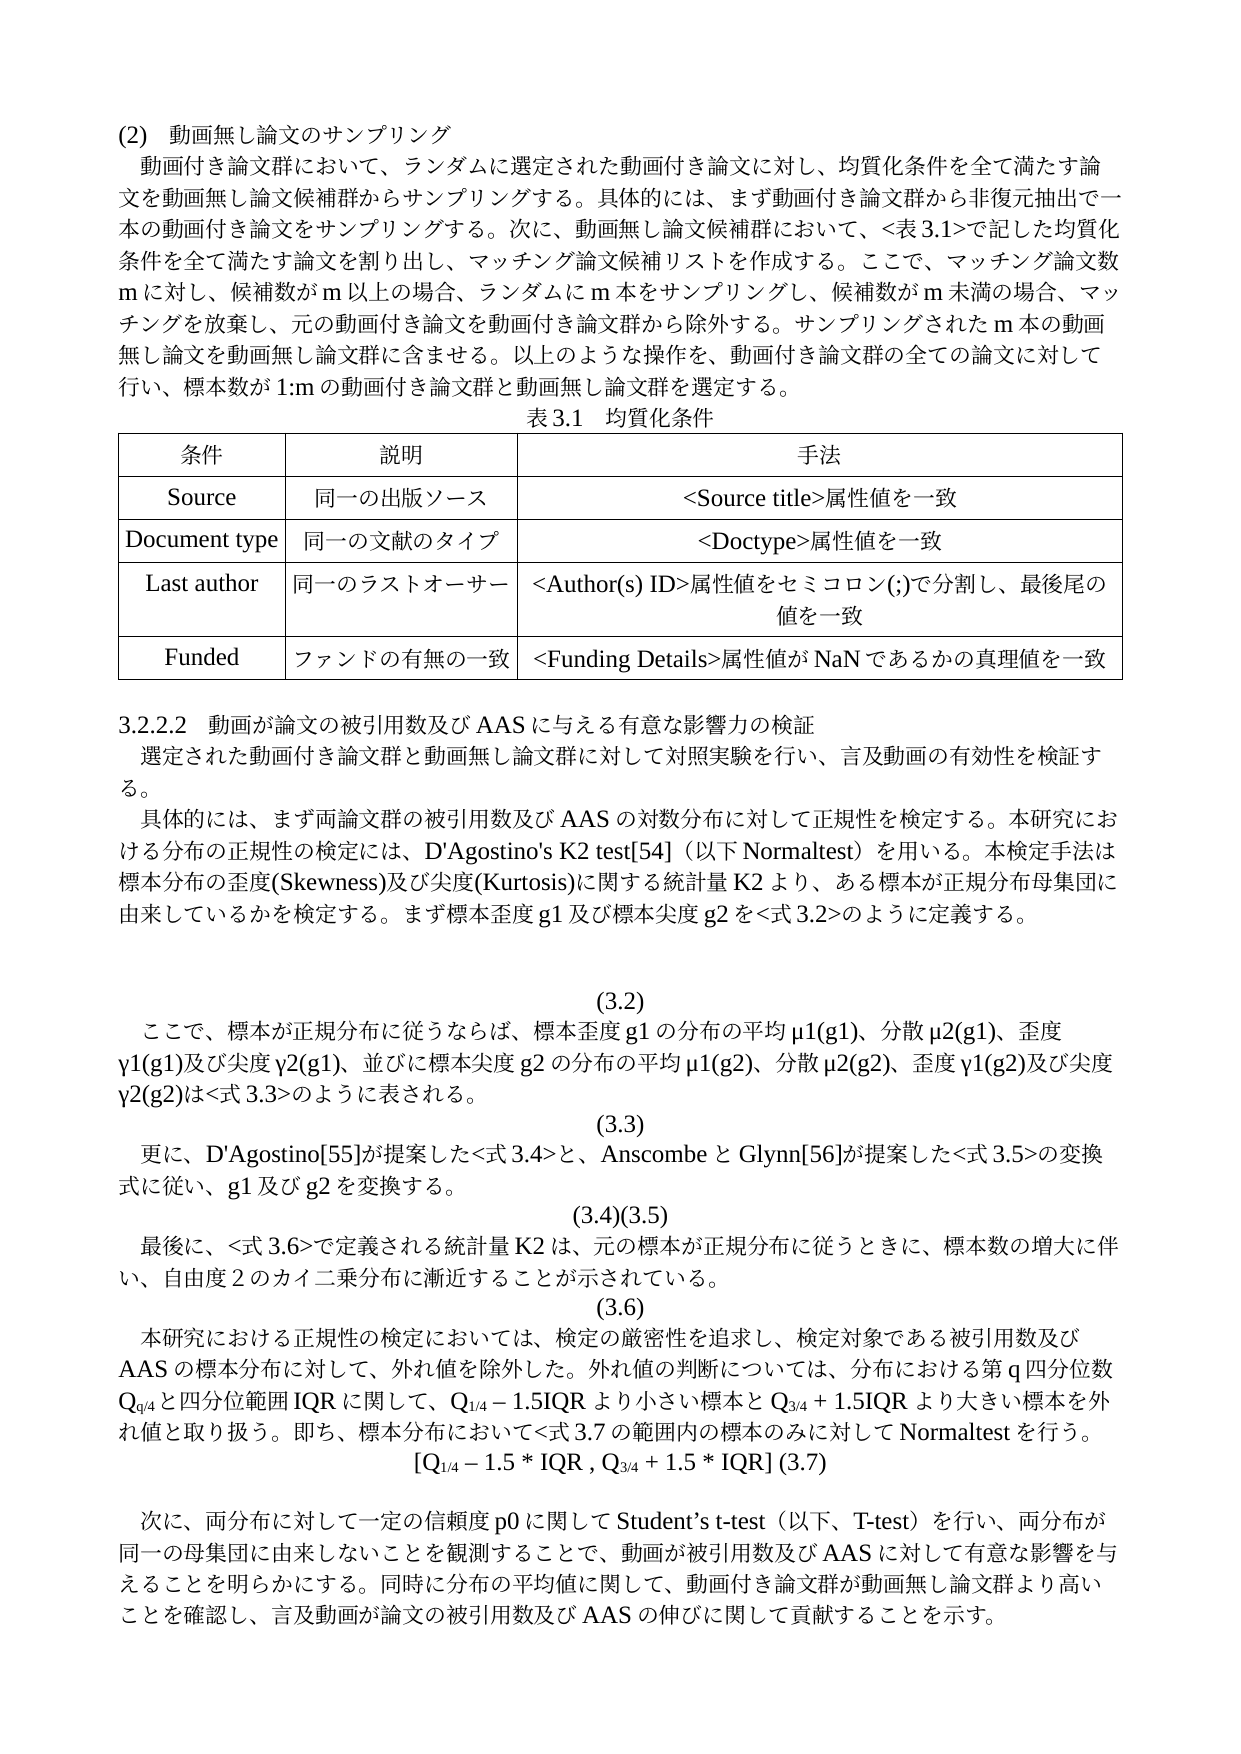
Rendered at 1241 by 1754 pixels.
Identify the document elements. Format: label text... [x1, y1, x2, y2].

text ここで、標本が正規分布に従うならば、標本歪度g1の分布の平均μ1(g1)、分散μ2(g1)、歪度γ1(g1)及び尖度γ2(g1)、並びに標本尖度g2の分布の平均μ1(g2)、分散μ2(g2)、歪度γ1(g2)及び尖度γ2(g2)は<式3.3>のように表される。 [118, 1014, 1122, 1109]
text (2) 動画無し論文のサンプリング [118, 118, 1122, 149]
table_cell 同一の出版ソース [286, 477, 517, 519]
table_cell <Author(s) ID>属性値をセミコロン(;)で分割し、最後尾の値を一致 [518, 563, 1122, 636]
table_cell 同一のラストオーサー [286, 563, 517, 636]
table_cell Source [119, 477, 285, 519]
table_cell <Doctype>属性値を一致 [518, 520, 1122, 562]
text 表3.1 均質化条件 [118, 401, 1122, 433]
text 更に、D'Agostino[55]が提案した<式3.4>と、AnscombeとGlynn[56]が提案した<式3.5>の変換式に従い、g1及びg2を変換する。 [118, 1138, 1122, 1201]
table_cell Last author [119, 563, 285, 636]
text 選定された動画付き論文群と動画無し論文群に対して対照実験を行い、言及動画の有効性を検証する。 [118, 739, 1122, 802]
table_cell Document type [119, 520, 285, 562]
table_cell <Funding Details>属性値がNaNであるかの真理値を一致 [518, 637, 1122, 679]
text 動画付き論文群において、ランダムに選定された動画付き論文に対し、均質化条件を全て満たす論文を動画無し論文候補群からサンプリングする。具体的には、まず動画付き論文群から非復元抽出で一本の動画付き論文をサンプリングする。次に、動画無し論文候補群において、<表3.1>で記した均質化条件を全て満たす論文を割り出し、マッチング論文候補リストを作成する。ここで、マッチング論文数mに対し、候補数がm以上の場合、ランダムにm本をサンプリングし、候補数がm未満の場合、マッチングを放棄し、元の動画付き論文を動画付き論文群から除外する。サンプリングされたm本の動画無し論文を動画無し論文群に含ませる。以上のような操作を、動画付き論文群の全ての論文に対して行い、標本数が1:mの動画付き論文群と動画無し論文群を選定する。 [118, 149, 1122, 401]
table_header 説明 [286, 434, 517, 476]
table_header 条件 [119, 434, 285, 476]
text (3.6) [118, 1292, 1122, 1321]
text 次に、両分布に対して一定の信頼度p0に関してStudent’s t-test（以下、T-test）を行い、両分布が同一の母集団に由来しないことを観測することで、動画が被引用数及びAASに対して有意な影響を与えることを明らかにする。同時に分布の平均値に関して、動画付き論文群が動画無し論文群より高いことを確認し、言及動画が論文の被引用数及びAASの伸びに関して貢献することを示す。 [118, 1504, 1122, 1630]
text 最後に、<式3.6>で定義される統計量K2は、元の標本が正規分布に従うときに、標本数の増大に伴い、自由度２のカイ二乗分布に漸近することが示されている。 [118, 1229, 1122, 1292]
text (3.4)(3.5) [118, 1201, 1122, 1229]
text 3.2.2.2 動画が論文の被引用数及びAASに与える有意な影響力の検証 [118, 708, 1122, 739]
text [Q1/4 – 1.5 * IQR , Q3/4 + 1.5 * IQR] (3.7) [118, 1447, 1122, 1476]
table_header 手法 [518, 434, 1122, 476]
text (3.3) [118, 1109, 1122, 1138]
text (3.2) [118, 986, 1122, 1014]
text 本研究における正規性の検定においては、検定の厳密性を追求し、検定対象である被引用数及びAASの標本分布に対して、外れ値を除外した。外れ値の判断については、分布における第q四分位数Qq/4と四分位範囲IQRに関して、Q1/4 – 1.5IQRより小さい標本とQ3/4 + 1.5IQRより大きい標本を外れ値と取り扱う。即ち、標本分布において<式3.7の範囲内の標本のみに対してNormaltestを行う。 [118, 1321, 1122, 1447]
text 具体的には、まず両論文群の被引用数及びAASの対数分布に対して正規性を検定する。本研究における分布の正規性の検定には、D'Agostino's K2 test[54]（以下Normaltest）を用いる。本検定手法は標本分布の歪度(Skewness)及び尖度(Kurtosis)に関する統計量K2より、ある標本が正規分布母集団に由来しているかを検定する。まず標本歪度g1及び標本尖度g2を<式3.2>のように定義する。 [118, 802, 1122, 928]
table_cell ファンドの有無の一致 [286, 637, 517, 679]
table_cell 同一の文献のタイプ [286, 520, 517, 562]
table_cell Funded [119, 637, 285, 679]
table_cell <Source title>属性値を一致 [518, 477, 1122, 519]
